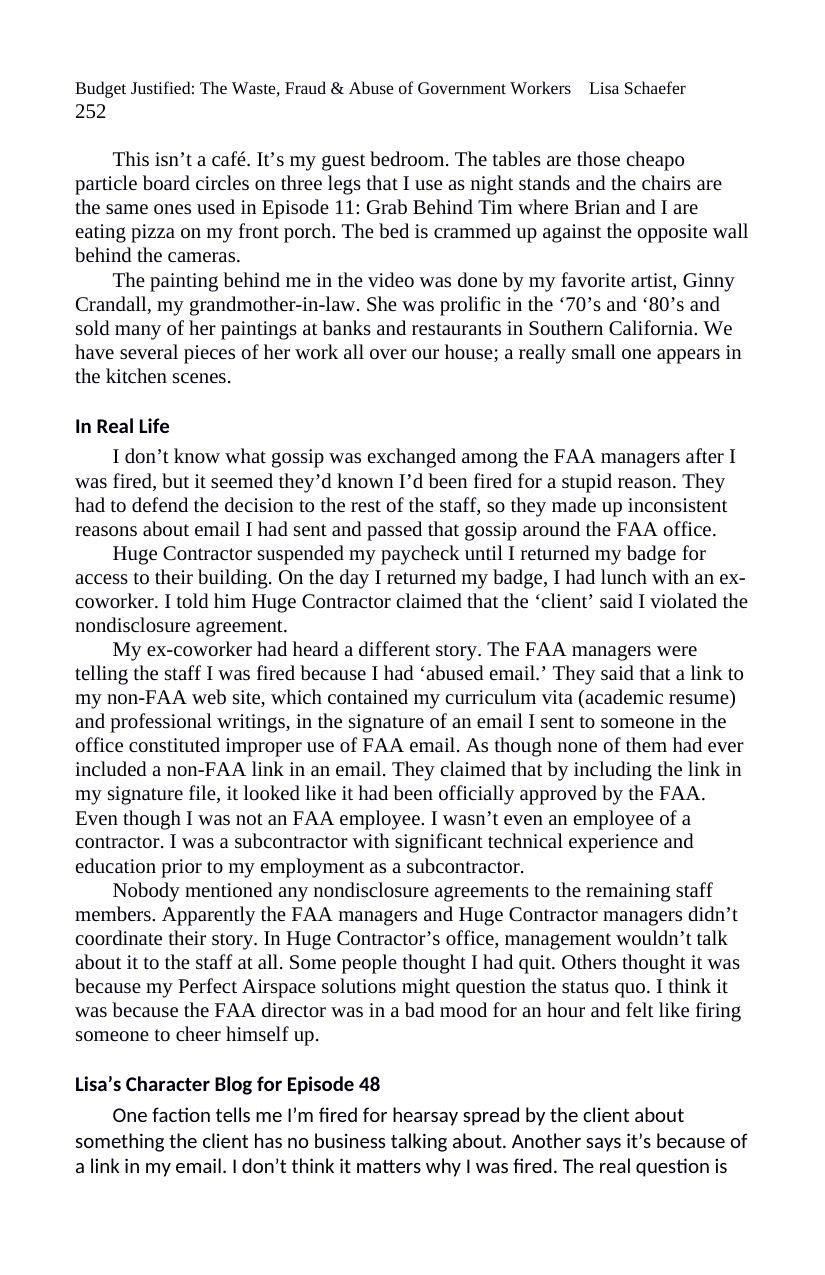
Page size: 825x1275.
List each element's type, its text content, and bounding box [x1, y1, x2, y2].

text I don’t know what gossip was exchanged among the FAA managers after I was fired, but it seemed they’d known I’d been fired for a stupid reason. They had to defend the decision to the rest of the staff, so they made up inconsistent reasons about email I had sent and passed that gossip around the FAA office. [75, 444, 750, 541]
text The painting behind me in the video was done by my favorite artist, Ginny Crandall, my grandmother-in-law. She was prolific in the ‘70’s and ‘80’s and sold many of her paintings at banks and restaurants in Southern California. We have several pieces of her work all over our house; a really small one appears in the kitchen scenes. [75, 267, 750, 388]
subtitle In Real Life [75, 413, 750, 438]
text One faction tells me I’m fired for hearsay spread by the client about something the client has no business talking about. Another says it’s because of a link in my email. I don’t think it matters why I was fired. The real question is [75, 1103, 750, 1179]
text Huge Contractor suspended my paycheck until I returned my badge for access to their building. On the day I returned my badge, I had lunch with an ex-coworker. I told him Huge Contractor claimed that the ‘client’ said I violated the nondisclosure agreement. [75, 541, 750, 637]
text My ex-coworker had heard a different story. The FAA managers were telling the staff I was fired because I had ‘abused email.’ They said that a link to my non-FAA web site, which contained my curriculum vita (academic resume) and professional writings, in the signature of an email I sent to someone in the office constituted improper use of FAA email. As though none of them had ever included a non-FAA link in an email. They claimed that by including the link in my signature file, it looked like it had been officially approved by the FAA. Even though I was not an FAA employee. I wasn’t even an employee of a contractor. I was a subcontractor with significant technical experience and education prior to my employment as a subcontractor. [75, 637, 750, 878]
subtitle Lisa’s Character Blog for Episode 48 [75, 1071, 750, 1096]
text Nobody mentioned any nondisclosure agreements to the remaining staff members. Apparently the FAA managers and Huge Contractor managers didn’t coordinate their story. In Huge Contractor’s office, management wouldn’t talk about it to the staff at all. Some people thought I had quit. Others thought it was because my Perfect Airspace solutions might question the status quo. I think it was because the FAA director was in a bad mood for an hour and felt like firing someone to cheer himself up. [75, 878, 750, 1046]
text This isn’t a café. It’s my guest bedroom. The tables are those cheapo particle board circles on three legs that I use as night stands and the chairs are the same ones used in Episode 11: Grab Behind Tim where Brian and I are eating pizza on my front porch. The bed is crammed up against the opposite wall behind the cameras. [75, 147, 750, 267]
